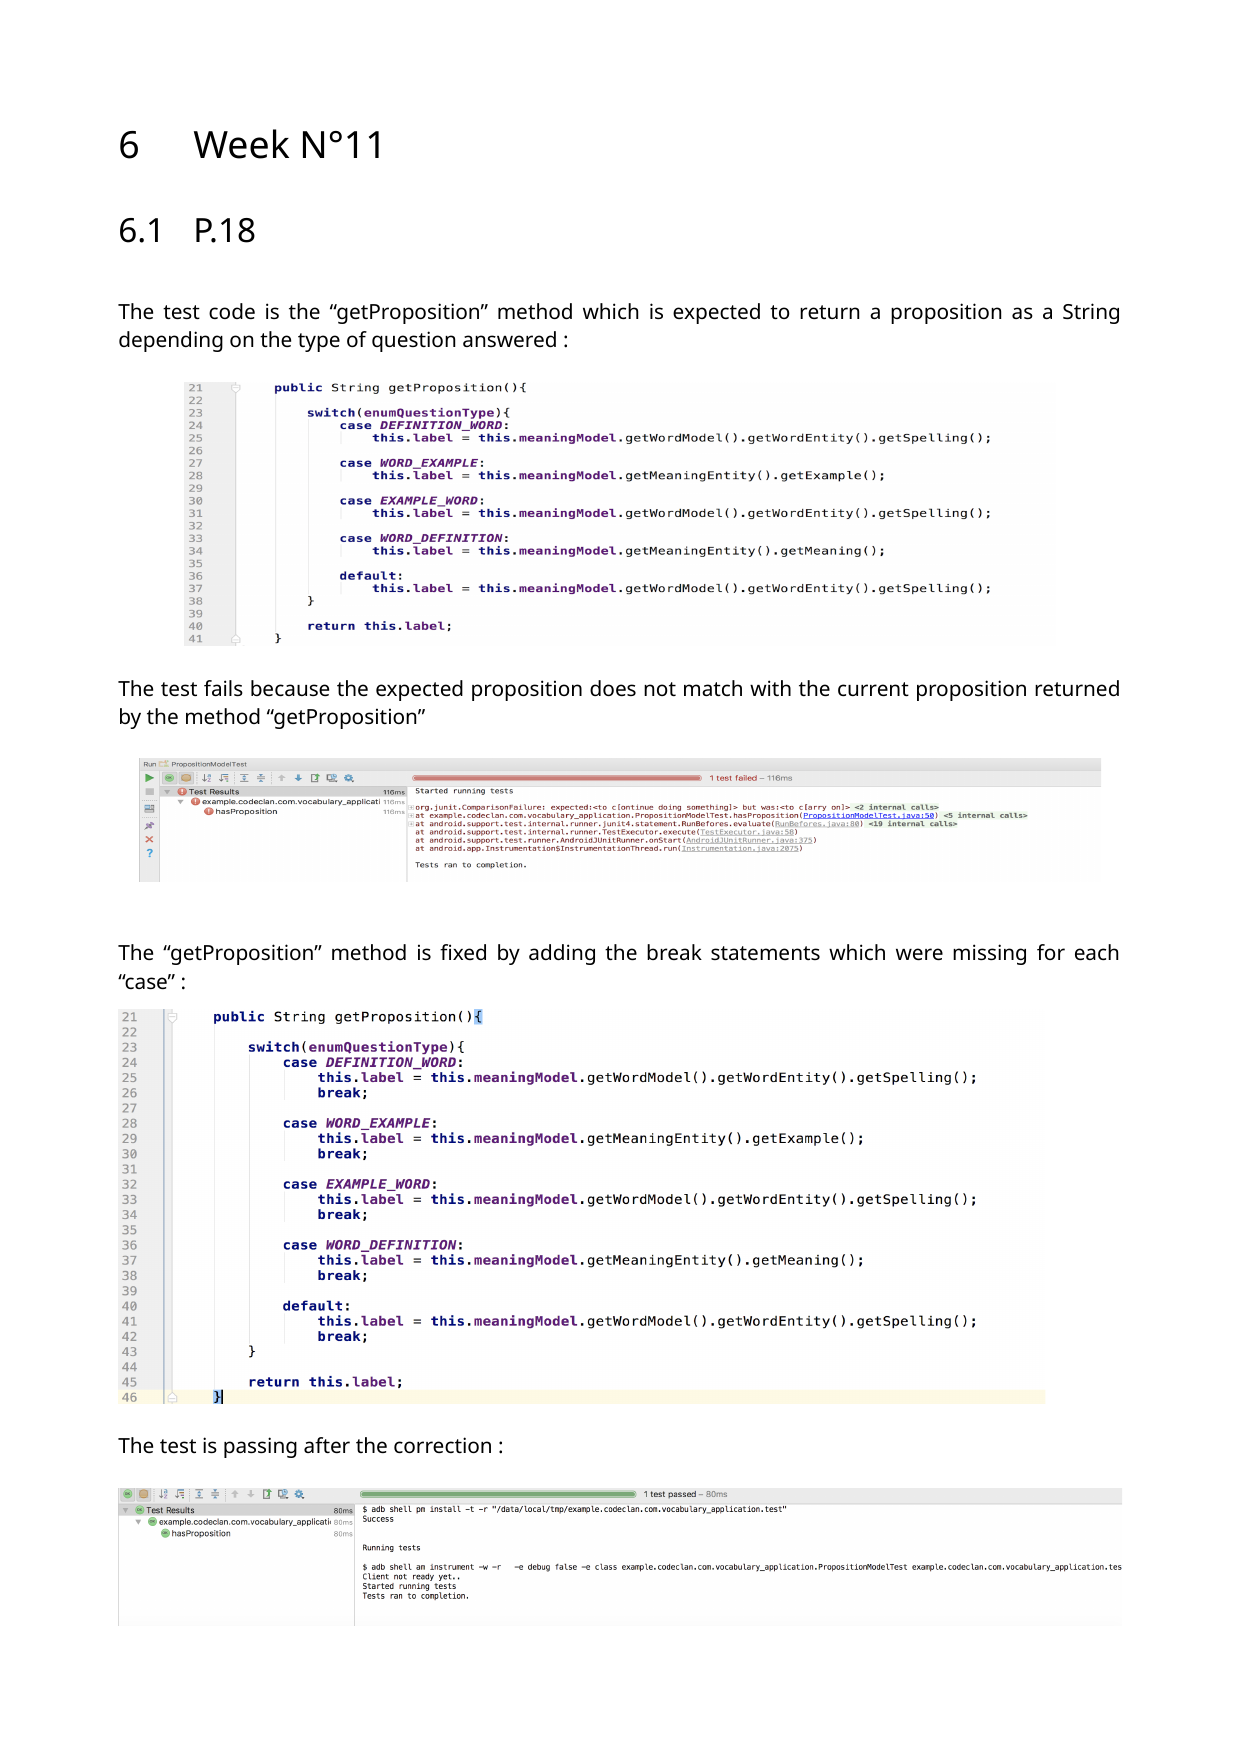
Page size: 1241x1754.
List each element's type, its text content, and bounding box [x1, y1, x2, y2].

picture [118, 1009, 1046, 1404]
title P.18 [118, 207, 1122, 252]
title Week N°11 [118, 118, 1122, 169]
picture [184, 382, 1057, 646]
text The test fails because the expected proposition does not match with the current proposition returned by the method “getProposition” [118, 674, 1122, 731]
text The test is passing after the correction : [118, 1432, 1122, 1460]
picture [118, 1488, 1123, 1626]
picture [139, 758, 1102, 882]
text The “getProposition” method is fixed by adding the break statements which were missing for each “case” : [118, 938, 1122, 995]
text The test code is the “getProposition” method which is expected to return a proposition as a String depending on the type of question answered : [118, 297, 1122, 354]
